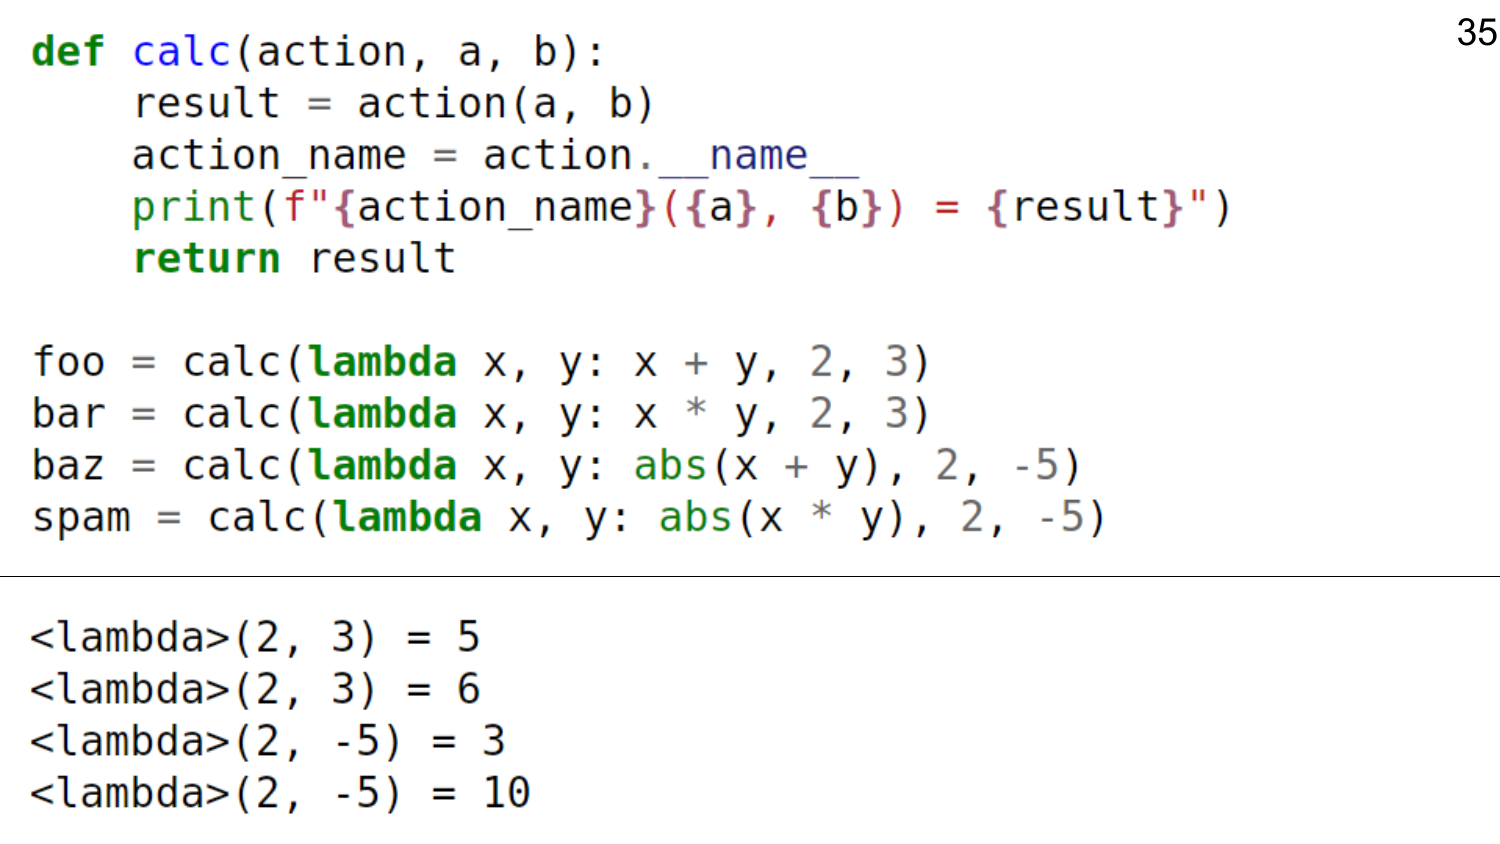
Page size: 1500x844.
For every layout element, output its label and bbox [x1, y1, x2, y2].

picture [16, 603, 542, 828]
picture [19, 22, 1244, 547]
